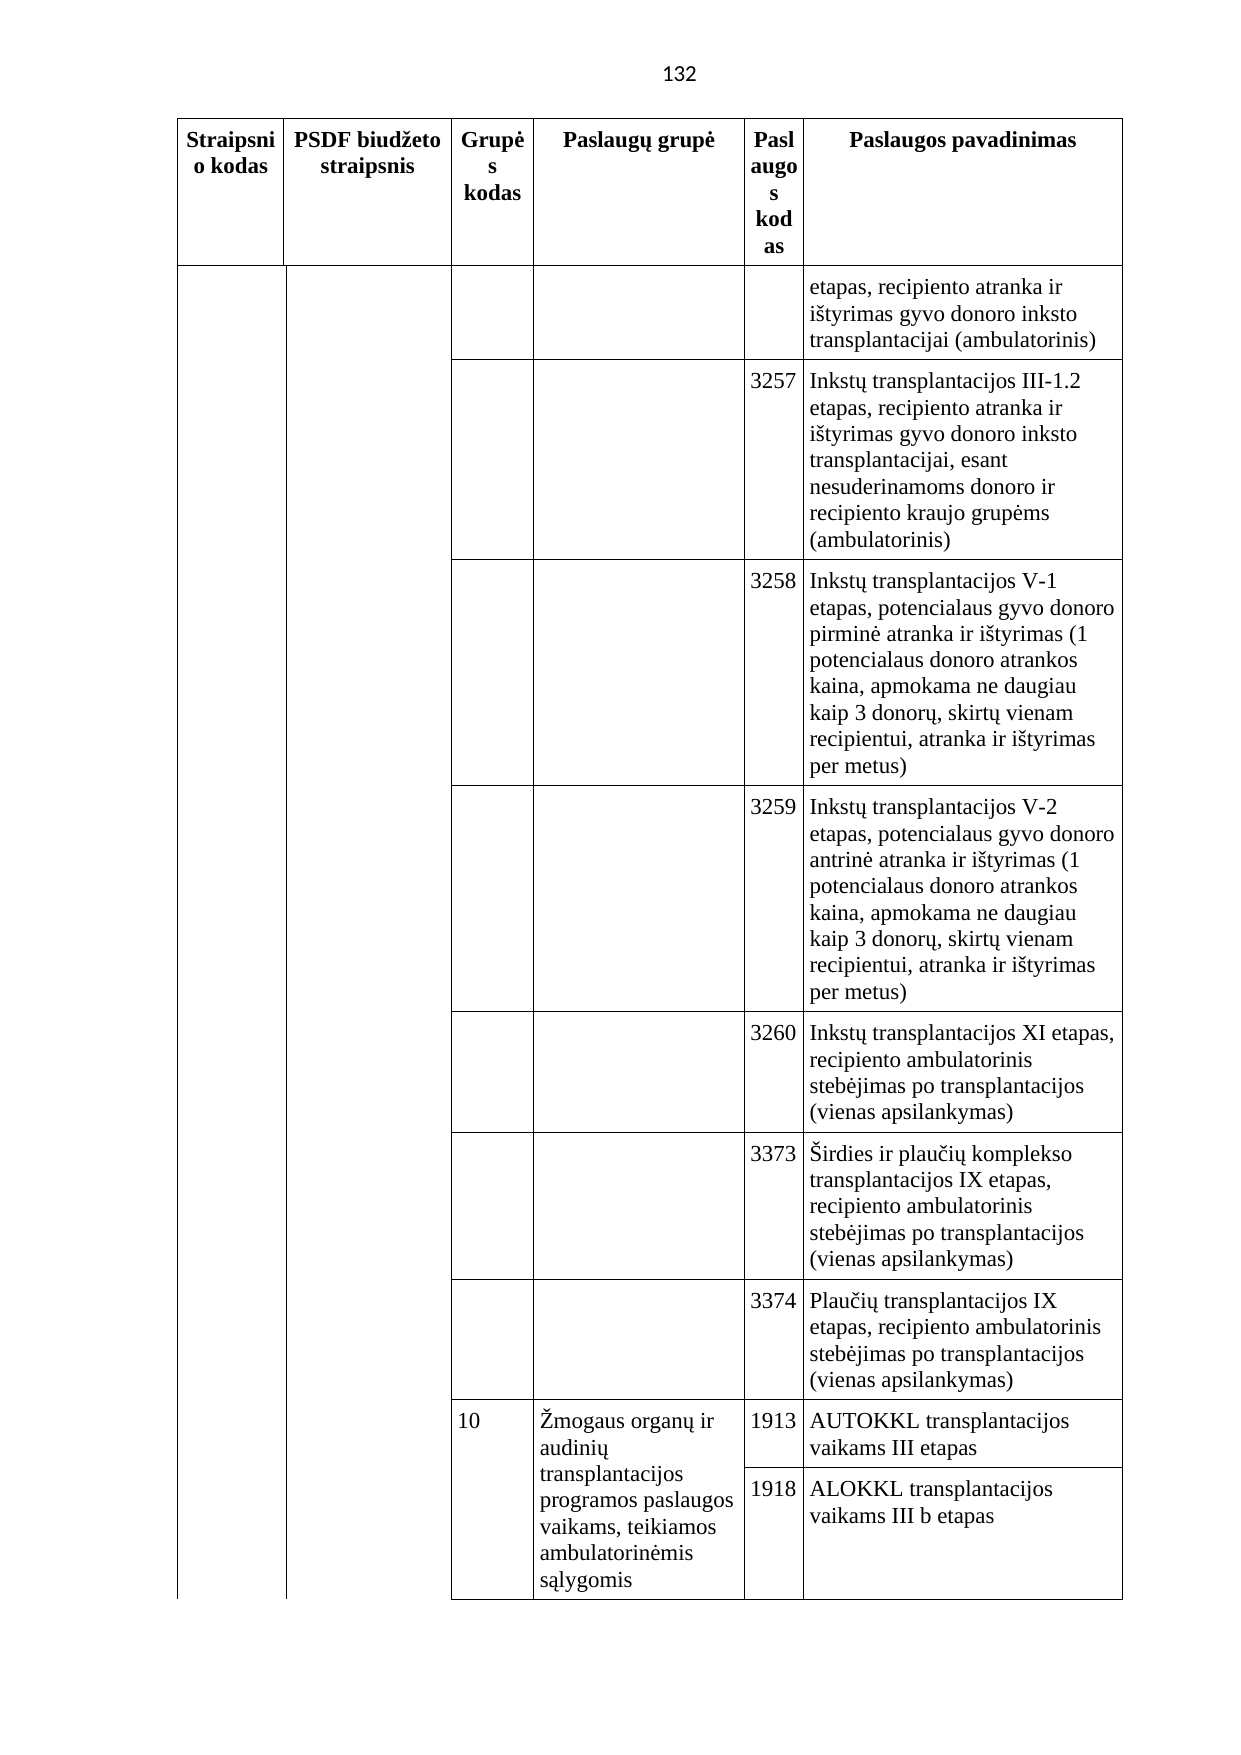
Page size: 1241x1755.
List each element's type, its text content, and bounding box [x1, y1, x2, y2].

table_cell 3257 [745, 360, 803, 559]
table_cell ALOKKL transplantacijos vaikams III b etapas [804, 1468, 1122, 1599]
table_cell Inkstų transplantacijos V-2 etapas, potencialaus gyvo donoro antrinė atranka ir ištyrimas (1 potencialaus donoro atrankos kaina, apmokama ne daugiau kaip 3 donorų, skirtų vienam recipientui, atranka ir ištyrimas per metus) [804, 786, 1122, 1011]
table_cell Inkstų transplantacijos V-1 etapas, potencialaus gyvo donoro pirminė atranka ir ištyrimas (1 potencialaus donoro atrankos kaina, apmokama ne daugiau kaip 3 donorų, skirtų vienam recipientui, atranka ir ištyrimas per metus) [804, 560, 1122, 785]
table_cell Širdies ir plaučių komplekso transplantacijos IX etapas, recipiento ambulatorinis stebėjimas po transplantacijos (vienas apsilankymas) [804, 1133, 1122, 1279]
table_cell [452, 560, 533, 785]
table_cell [287, 359, 451, 559]
table_cell [534, 786, 744, 1011]
table_cell [178, 1132, 286, 1279]
table_header Grupės kodas [452, 119, 533, 265]
table_cell 1918 [745, 1468, 803, 1599]
table_cell [534, 266, 744, 359]
table_cell [287, 1011, 451, 1132]
table_cell [452, 786, 533, 1011]
table_cell [534, 360, 744, 559]
table_cell [178, 266, 286, 359]
table_cell 3374 [745, 1280, 803, 1399]
table_cell etapas, recipiento atranka ir ištyrimas gyvo donoro inksto transplantacijai (ambulatorinis) [804, 266, 1122, 359]
table_cell AUTOKKL transplantacijos vaikams III etapas [804, 1400, 1122, 1467]
table_cell [178, 1467, 286, 1599]
table_header Paslaugos pavadinimas [804, 119, 1122, 265]
table_cell [287, 1467, 451, 1599]
table_cell [287, 785, 451, 1011]
table_cell Žmogaus organų ir audinių transplantacijos programos paslaugos vaikams, teikiamos ambulatorinėmis sąlygomis [534, 1400, 744, 1599]
table_cell [178, 1279, 286, 1399]
table_header Straipsnio kodas [178, 119, 283, 265]
table_header Paslaugų grupė [534, 119, 744, 265]
table_cell [452, 360, 533, 559]
table_cell 1913 [745, 1400, 803, 1467]
table_cell [452, 266, 533, 359]
table_cell [178, 359, 286, 559]
table_cell [287, 559, 451, 785]
table_cell [745, 266, 803, 359]
table_cell [452, 1280, 533, 1399]
table_cell 3258 [745, 560, 803, 785]
table_cell [287, 1399, 451, 1467]
table_cell [178, 1011, 286, 1132]
table_cell [534, 1133, 744, 1279]
table_cell [287, 266, 451, 359]
table_cell Inkstų transplantacijos XI etapas, recipiento ambulatorinis stebėjimas po transplantacijos (vienas apsilankymas) [804, 1012, 1122, 1132]
table_cell [178, 559, 286, 785]
table_cell [452, 1012, 533, 1132]
table_cell [534, 1280, 744, 1399]
table_header PSDF biudžeto straipsnis [284, 119, 451, 265]
table_cell [452, 1467, 533, 1599]
table_cell [534, 1012, 744, 1132]
table_cell [452, 1133, 533, 1279]
table_cell [178, 785, 286, 1011]
table_cell 10 [452, 1400, 533, 1467]
table_cell [287, 1279, 451, 1399]
table_cell [287, 1132, 451, 1279]
table_cell [534, 560, 744, 785]
table_cell Inkstų transplantacijos III-1.2 etapas, recipiento atranka ir ištyrimas gyvo donoro inksto transplantacijai, esant nesuderinamoms donoro ir recipiento kraujo grupėms (ambulatorinis) [804, 360, 1122, 559]
table_cell [178, 1399, 286, 1467]
table_header Paslaugos kodas [745, 119, 803, 265]
table_cell 3260 [745, 1012, 803, 1132]
table_cell 3373 [745, 1133, 803, 1279]
table_cell 3259 [745, 786, 803, 1011]
table_cell Plaučių transplantacijos IX etapas, recipiento ambulatorinis stebėjimas po transplantacijos (vienas apsilankymas) [804, 1280, 1122, 1399]
